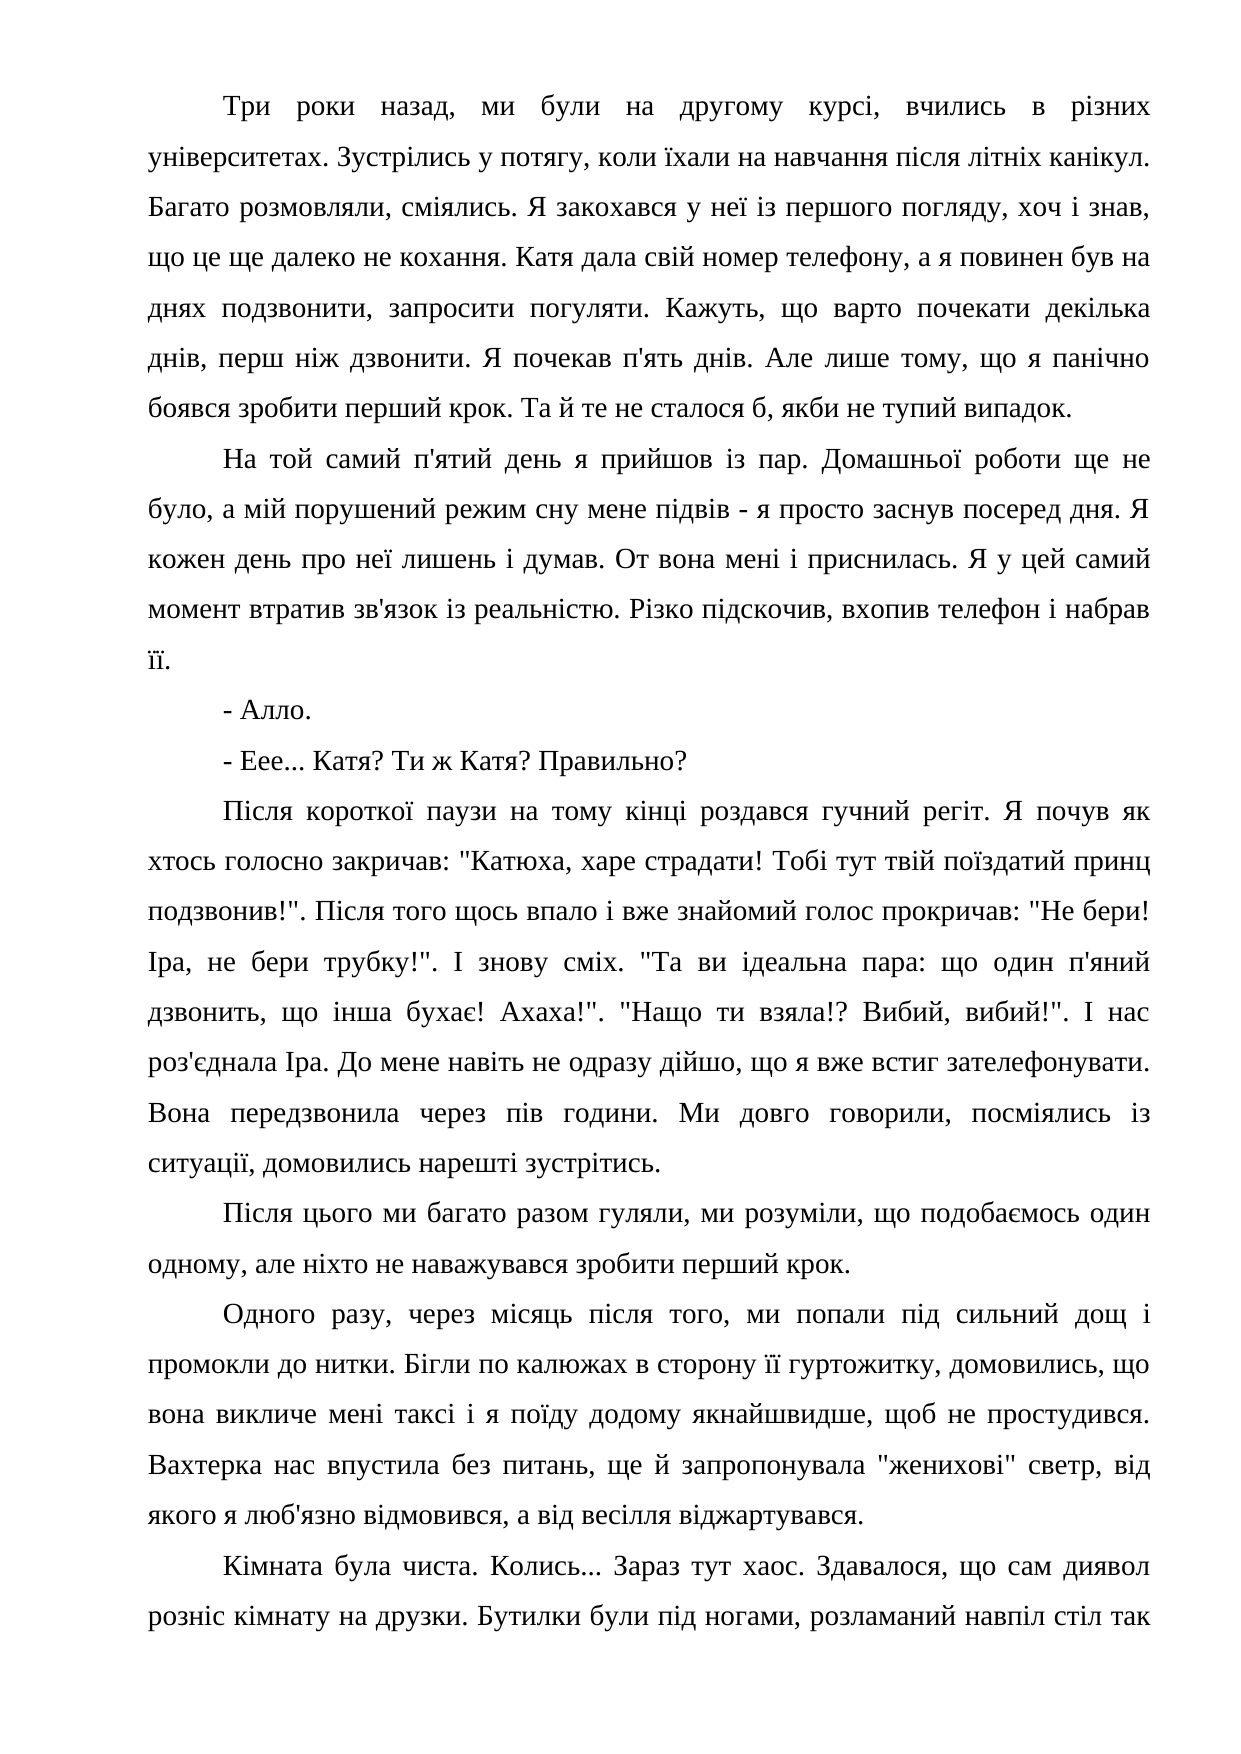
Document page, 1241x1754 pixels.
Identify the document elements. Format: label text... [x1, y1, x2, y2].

text Одного разу, через місяць після того, ми попали під сильний дощ і промокли до нитки. Бігли по калюжах в сторону її гуртожитку, домовились, що вона викличе мені таксі і я поїду додому якнайшвидше, щоб не простудився. Вахтерка нас впустила без питань, ще й запропонувала "женихові" светр, від якого я люб'язно відмовився, а від весілля віджартувався. [148, 1296, 1152, 1531]
text На той самий п'ятий день я прийшов із пар. Домашньої роботи ще не було, а мій порушений режим сну мене підвів - я просто заснув посеред дня. Я кожен день про неї лишень і думав. От вона мені і приснилась. Я у цей самий момент втратив зв'язок із реальністю. Різко підскочив, вхопив телефон і набрав її. [148, 441, 1152, 676]
text - Алло. [148, 692, 1152, 726]
text Кімната була чиста. Колись... Зараз тут хаос. Здавалося, що сам диявол розніс кімнату на друзки. Бутилки були під ногами, розламаний навпіл стіл так [148, 1548, 1152, 1631]
text Після цього ми багато разом гуляли, ми розуміли, що подобаємось один одному, але ніхто не наважувався зробити перший крок. [148, 1195, 1152, 1279]
text Після короткої паузи на тому кінці роздався гучний регіт. Я почув як хтось голосно закричав: "Катюха, харе страдати! Тобі тут твій поїздатий принц подзвонив!". Після того щось впало і вже знайомий голос прокричав: "Не бери! Іра, не бери трубку!". І знову сміх. "Та ви ідеальна пара: що один п'яний дзвонить, що інша бухає! Ахаха!". "Нащо ти взяла!? Вибий, вибий!". І нас роз'єднала Іра. До мене навіть не одразу дійшо, що я вже встиг зателефонувати. Вона передзвонила через пів години. Ми довго говорили, посміялись із ситуації, домовились нарешті зустрітись. [148, 793, 1152, 1179]
text - Еее... Катя? Ти ж Катя? Правильно? [148, 743, 1152, 776]
text Три роки назад, ми були на другому курсі, вчились в різних університетах. Зустрілись у потягу, коли їхали на навчання після літніх канікул. Багато розмовляли, сміялись. Я закохався у неї із першого погляду, хоч і знав, що це ще далеко не кохання. Катя дала свій номер телефону, а я повинен був на днях подзвонити, запросити погуляти. Кажуть, що варто почекати декілька днів, перш ніж дзвонити. Я почекав п'ять днів. Але лише тому, що я панічно боявся зробити перший крок. Та й те не сталося б, якби не тупий випадок. [148, 88, 1152, 424]
